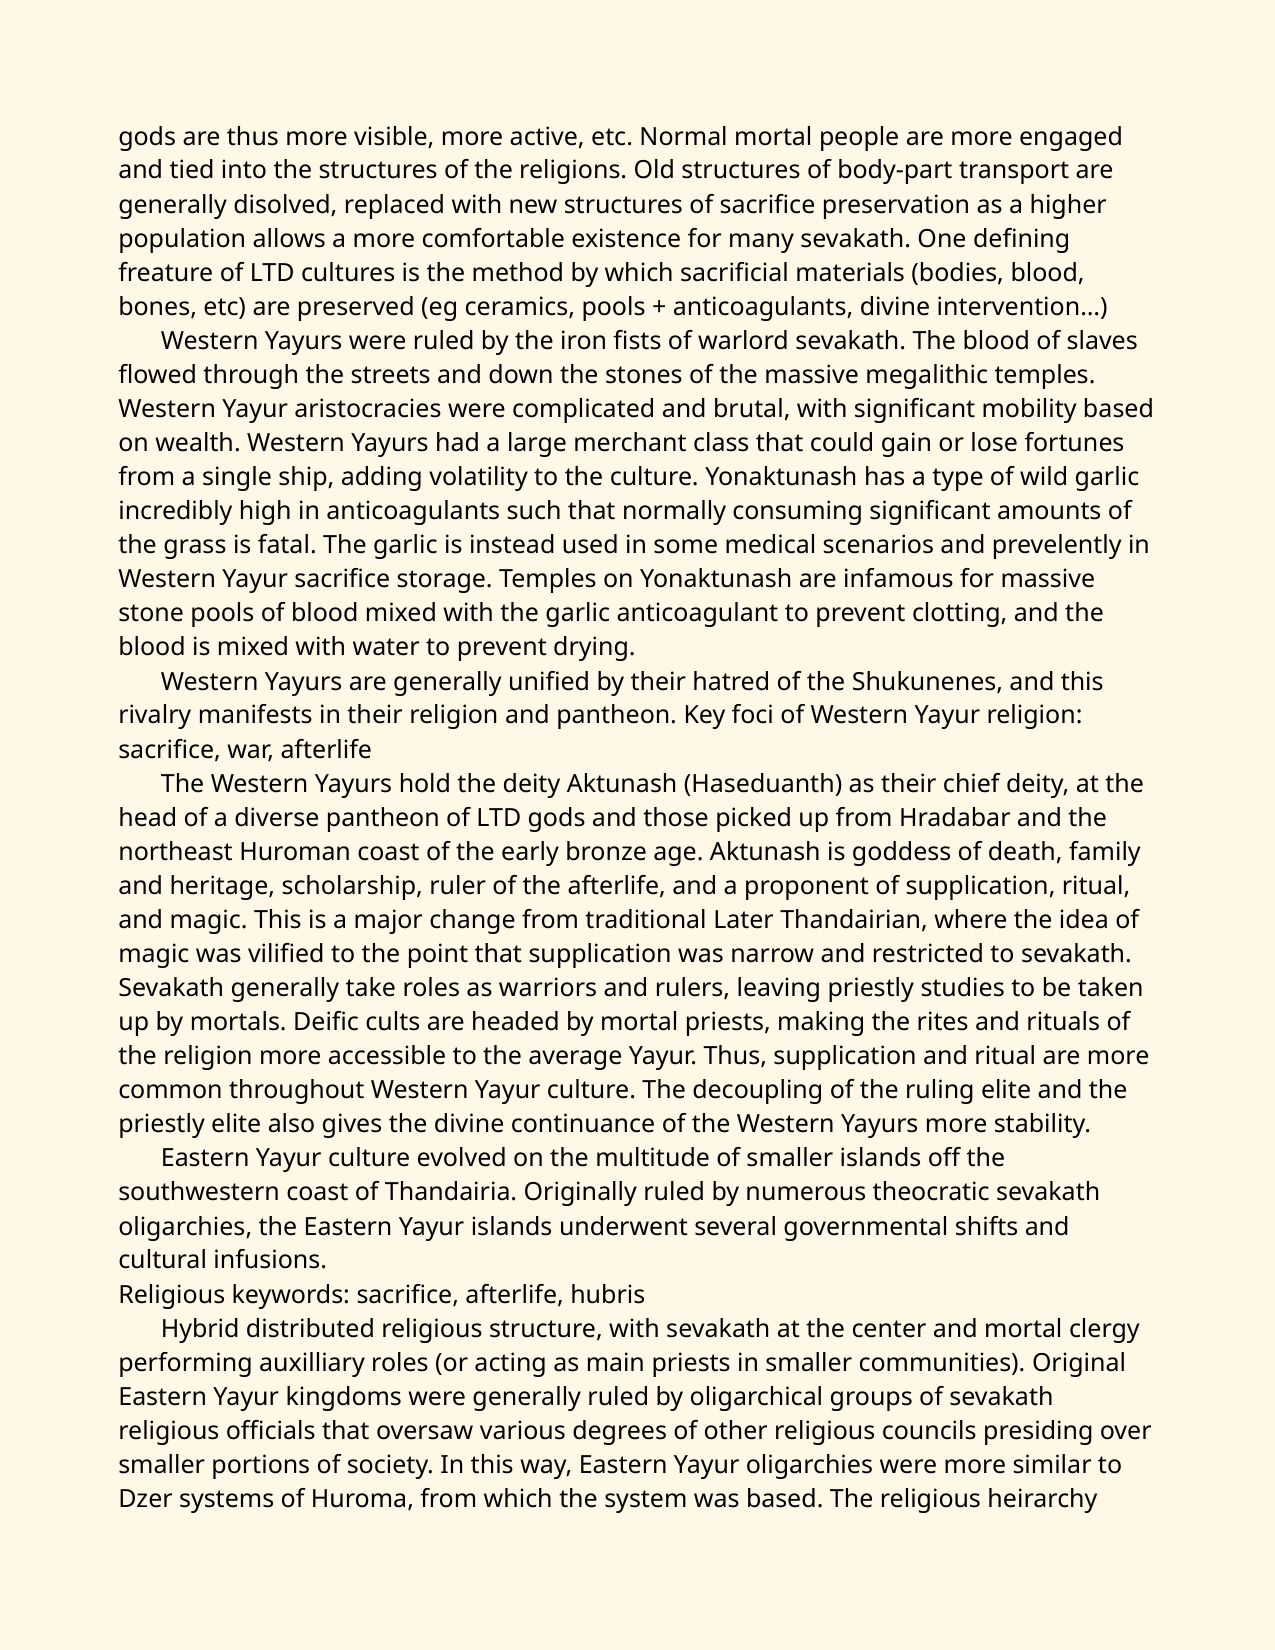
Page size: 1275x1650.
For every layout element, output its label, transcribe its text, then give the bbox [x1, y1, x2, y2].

text The Western Yayurs hold the deity Aktunash (Haseduanth) as their chief deity, at the head of a diverse pantheon of LTD gods and those picked up from Hradabar and the northeast Huroman coast of the early bronze age. Aktunash is goddess of death, family and heritage, scholarship, ruler of the afterlife, and a proponent of supplication, ritual, and magic. This is a major change from traditional Later Thandairian, where the idea of magic was vilified to the point that supplication was narrow and restricted to sevakath. Sevakath generally take roles as warriors and rulers, leaving priestly studies to be taken up by mortals. Deific cults are headed by mortal priests, making the rites and rituals of the religion more accessible to the average Yayur. Thus, supplication and ritual are more common throughout Western Yayur culture. The decoupling of the ruling elite and the priestly elite also gives the divine continuance of the Western Yayurs more stability. [118, 765, 1157, 1140]
text Religious keywords: sacrifice, afterlife, hubris [118, 1276, 1157, 1310]
text Eastern Yayur culture evolved on the multitude of smaller islands off the southwestern coast of Thandairia. Originally ruled by numerous theocratic sevakath oligarchies, the Eastern Yayur islands underwent several governmental shifts and cultural infusions. [118, 1140, 1157, 1276]
text Hybrid distributed religious structure, with sevakath at the center and mortal clergy performing auxilliary roles (or acting as main priests in smaller communities). Original Eastern Yayur kingdoms were generally ruled by oligarchical groups of sevakath religious officials that oversaw various degrees of other religious councils presiding over smaller portions of society. In this way, Eastern Yayur oligarchies were more similar to Dzer systems of Huroma, from which the system was based. The religious heirarchy [118, 1310, 1157, 1515]
text gods are thus more visible, more active, etc. Normal mortal people are more engaged and tied into the structures of the religions. Old structures of body-part transport are generally disolved, replaced with new structures of sacrifice preservation as a higher population allows a more comfortable existence for many sevakath. One defining freature of LTD cultures is the method by which sacrificial materials (bodies, blood, bones, etc) are preserved (eg ceramics, pools + anticoagulants, divine intervention…) [118, 118, 1157, 322]
text Western Yayurs are generally unified by their hatred of the Shukunenes, and this rivalry manifests in their religion and pantheon. Key foci of Western Yayur religion: sacrifice, war, afterlife [118, 663, 1157, 765]
text Western Yayurs were ruled by the iron fists of warlord sevakath. The blood of slaves flowed through the streets and down the stones of the massive megalithic temples. Western Yayur aristocracies were complicated and brutal, with significant mobility based on wealth. Western Yayurs had a large merchant class that could gain or lose fortunes from a single ship, adding volatility to the culture. Yonaktunash has a type of wild garlic incredibly high in anticoagulants such that normally consuming significant amounts of the grass is fatal. The garlic is instead used in some medical scenarios and prevelently in Western Yayur sacrifice storage. Temples on Yonaktunash are infamous for massive stone pools of blood mixed with the garlic anticoagulant to prevent clotting, and the blood is mixed with water to prevent drying. [118, 322, 1157, 663]
